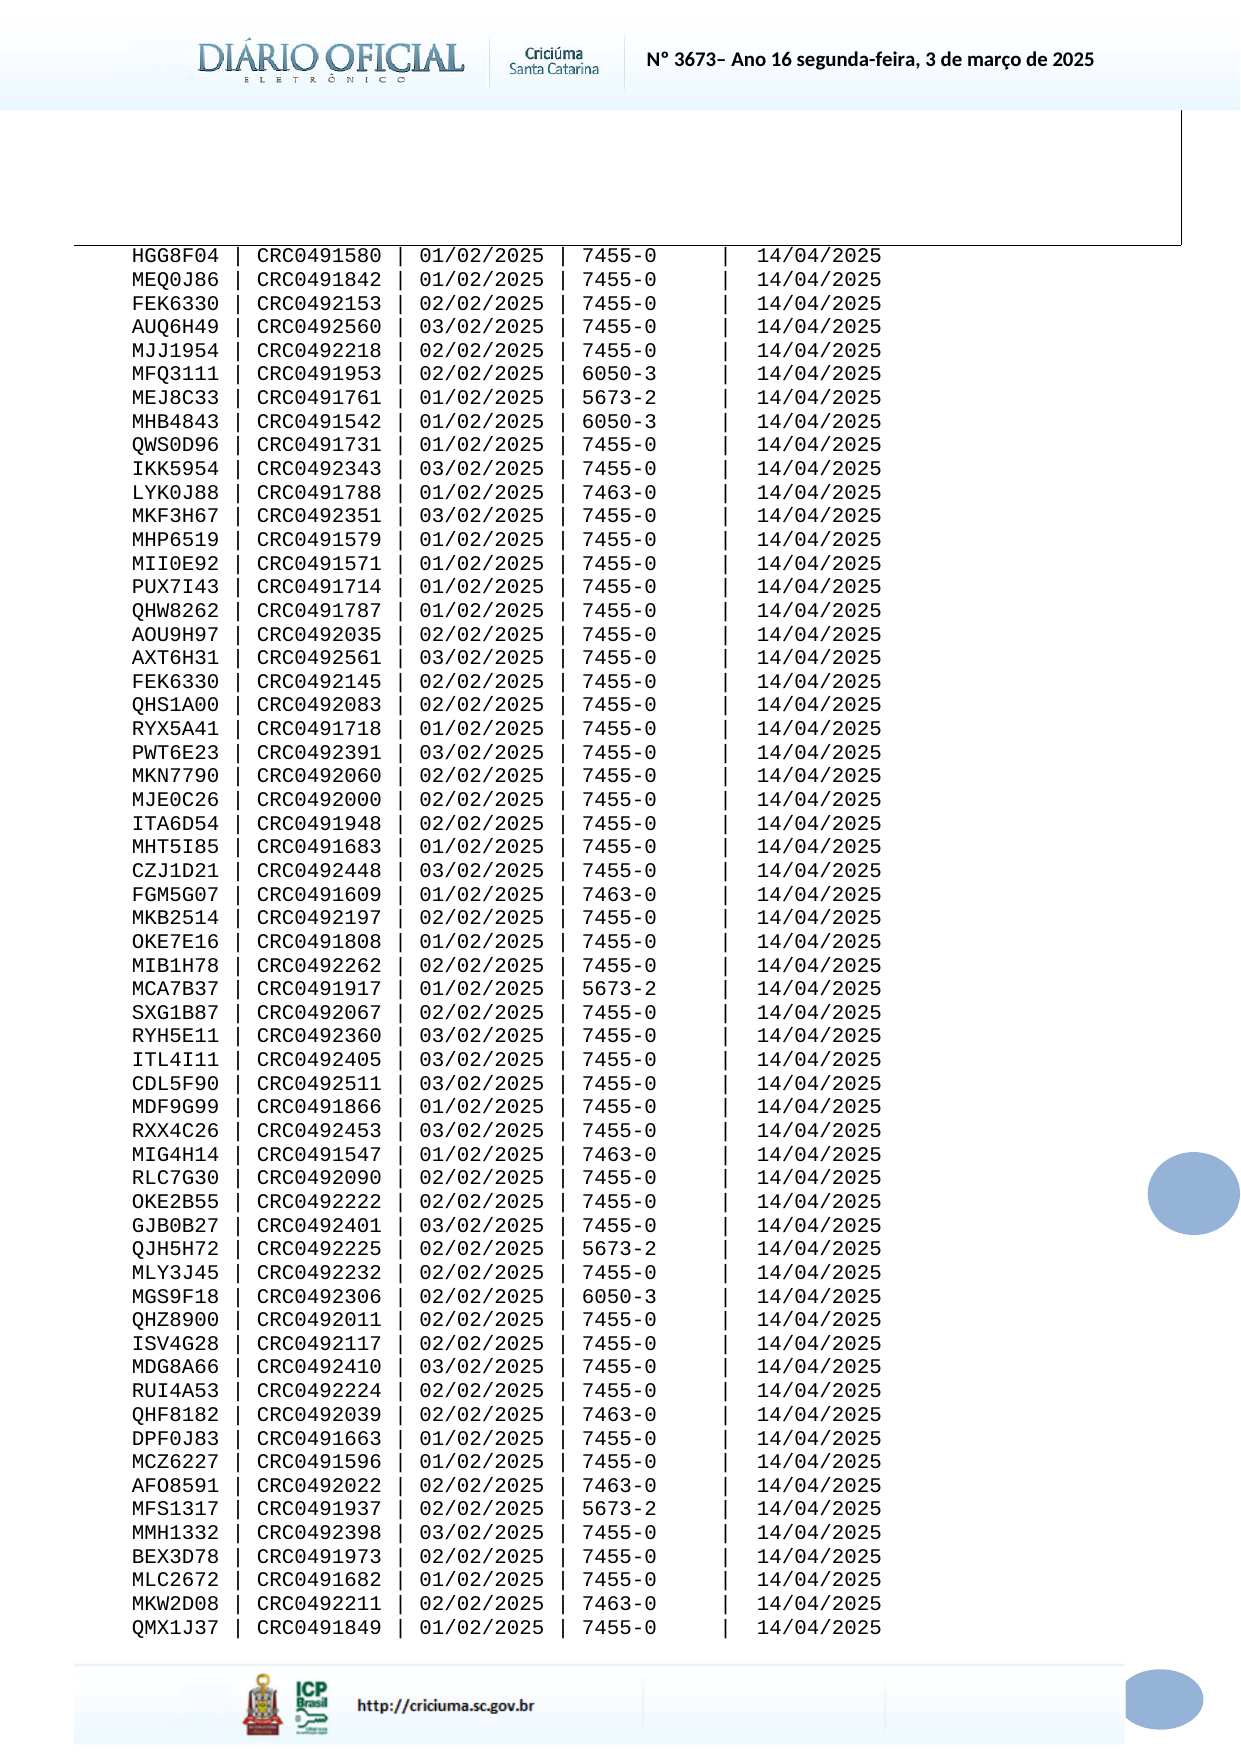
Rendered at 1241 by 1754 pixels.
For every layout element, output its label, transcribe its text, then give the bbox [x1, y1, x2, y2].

text RXX4C26 | CRC0492453 | 03/02/2025 | 7455-0 | 14/04/2025 [44, 1120, 1181, 1144]
text MDG8A66 | CRC0492410 | 03/02/2025 | 7455-0 | 14/04/2025 [44, 1357, 1181, 1380]
text RUI4A53 | CRC0492224 | 02/02/2025 | 7455-0 | 14/04/2025 [44, 1380, 1181, 1404]
text MLC2672 | CRC0491682 | 01/02/2025 | 7455-0 | 14/04/2025 [44, 1569, 1181, 1593]
text MFS1317 | CRC0491937 | 02/02/2025 | 5673-2 | 14/04/2025 [44, 1498, 1181, 1522]
text MGS9F18 | CRC0492306 | 02/02/2025 | 6050-3 | 14/04/2025 [44, 1286, 1181, 1309]
text ITA6D54 | CRC0491948 | 02/02/2025 | 7455-0 | 14/04/2025 [44, 813, 1181, 836]
text RYX5A41 | CRC0491718 | 01/02/2025 | 7455-0 | 14/04/2025 [44, 718, 1181, 742]
text IKK5954 | CRC0492343 | 03/02/2025 | 7455-0 | 14/04/2025 [44, 458, 1181, 482]
text AUQ6H49 | CRC0492560 | 03/02/2025 | 7455-0 | 14/04/2025 [44, 316, 1181, 340]
text AFO8591 | CRC0492022 | 02/02/2025 | 7463-0 | 14/04/2025 [44, 1475, 1181, 1498]
text QHW8262 | CRC0491787 | 01/02/2025 | 7455-0 | 14/04/2025 [44, 600, 1181, 623]
text MCZ6227 | CRC0491596 | 01/02/2025 | 7455-0 | 14/04/2025 [44, 1451, 1181, 1475]
text MKF3H67 | CRC0492351 | 03/02/2025 | 7455-0 | 14/04/2025 [44, 505, 1181, 529]
text MII0E92 | CRC0491571 | 01/02/2025 | 7455-0 | 14/04/2025 [44, 553, 1181, 576]
text MEJ8C33 | CRC0491761 | 01/02/2025 | 5673-2 | 14/04/2025 [44, 387, 1181, 411]
text FEK6330 | CRC0492153 | 02/02/2025 | 7455-0 | 14/04/2025 [44, 292, 1181, 316]
text FEK6330 | CRC0492145 | 02/02/2025 | 7455-0 | 14/04/2025 [44, 671, 1181, 694]
text RYH5E11 | CRC0492360 | 03/02/2025 | 7455-0 | 14/04/2025 [44, 1026, 1181, 1049]
text DPF0J83 | CRC0491663 | 01/02/2025 | 7455-0 | 14/04/2025 [44, 1427, 1181, 1451]
text AOU9H97 | CRC0492035 | 02/02/2025 | 7455-0 | 14/04/2025 [44, 623, 1181, 647]
text MDF9G99 | CRC0491866 | 01/02/2025 | 7455-0 | 14/04/2025 [44, 1096, 1181, 1120]
text MHT5I85 | CRC0491683 | 01/02/2025 | 7455-0 | 14/04/2025 [44, 836, 1181, 860]
text OKE2B55 | CRC0492222 | 02/02/2025 | 7455-0 | 14/04/2025 [44, 1191, 1153, 1215]
text MKN7790 | CRC0492060 | 02/02/2025 | 7455-0 | 14/04/2025 [44, 765, 1181, 789]
text QHF8182 | CRC0492039 | 02/02/2025 | 7463-0 | 14/04/2025 [44, 1404, 1181, 1427]
text MHB4843 | CRC0491542 | 01/02/2025 | 6050-3 | 14/04/2025 [44, 411, 1181, 434]
text FGM5G07 | CRC0491609 | 01/02/2025 | 7463-0 | 14/04/2025 [44, 884, 1181, 907]
text MIG4H14 | CRC0491547 | 01/02/2025 | 7463-0 | 14/04/2025 [44, 1144, 1181, 1167]
text MLY3J45 | CRC0492232 | 02/02/2025 | 7455-0 | 14/04/2025 [44, 1262, 1181, 1286]
text ITL4I11 | CRC0492405 | 03/02/2025 | 7455-0 | 14/04/2025 [44, 1049, 1181, 1073]
text RLC7G30 | CRC0492090 | 02/02/2025 | 7455-0 | 14/04/2025 [44, 1167, 1157, 1191]
text AXT6H31 | CRC0492561 | 03/02/2025 | 7455-0 | 14/04/2025 [44, 647, 1181, 671]
text MJE0C26 | CRC0492000 | 02/02/2025 | 7455-0 | 14/04/2025 [44, 789, 1181, 813]
text HGG8F04 | CRC0491580 | 01/02/2025 | 7455-0 | 14/04/2025 [44, 245, 1181, 269]
text MFQ3111 | CRC0491953 | 02/02/2025 | 6050-3 | 14/04/2025 [44, 363, 1181, 387]
text MHP6519 | CRC0491579 | 01/02/2025 | 7455-0 | 14/04/2025 [44, 529, 1181, 553]
text MMH1332 | CRC0492398 | 03/02/2025 | 7455-0 | 14/04/2025 [44, 1522, 1181, 1546]
text MJJ1954 | CRC0492218 | 02/02/2025 | 7455-0 | 14/04/2025 [44, 340, 1181, 363]
text MKB2514 | CRC0492197 | 02/02/2025 | 7455-0 | 14/04/2025 [44, 907, 1181, 931]
text GJB0B27 | CRC0492401 | 03/02/2025 | 7455-0 | 14/04/2025 [44, 1215, 1181, 1238]
text ISV4G28 | CRC0492117 | 02/02/2025 | 7455-0 | 14/04/2025 [44, 1333, 1181, 1357]
text MKW2D08 | CRC0492211 | 02/02/2025 | 7463-0 | 14/04/2025 [44, 1593, 1181, 1617]
text MIB1H78 | CRC0492262 | 02/02/2025 | 7455-0 | 14/04/2025 [44, 954, 1181, 978]
text OKE7E16 | CRC0491808 | 01/02/2025 | 7455-0 | 14/04/2025 [44, 931, 1181, 954]
text SXG1B87 | CRC0492067 | 02/02/2025 | 7455-0 | 14/04/2025 [44, 1002, 1181, 1026]
text QMX1J37 | CRC0491849 | 01/02/2025 | 7455-0 | 14/04/2025 [44, 1617, 1181, 1640]
text CZJ1D21 | CRC0492448 | 03/02/2025 | 7455-0 | 14/04/2025 [44, 860, 1181, 884]
text QHZ8900 | CRC0492011 | 02/02/2025 | 7455-0 | 14/04/2025 [44, 1309, 1181, 1333]
text LYK0J88 | CRC0491788 | 01/02/2025 | 7463-0 | 14/04/2025 [44, 482, 1181, 505]
text QJH5H72 | CRC0492225 | 02/02/2025 | 5673-2 | 14/04/2025 [44, 1238, 1181, 1262]
text QHS1A00 | CRC0492083 | 02/02/2025 | 7455-0 | 14/04/2025 [44, 694, 1181, 718]
text QWS0D96 | CRC0491731 | 01/02/2025 | 7455-0 | 14/04/2025 [44, 434, 1181, 458]
text MEQ0J86 | CRC0491842 | 01/02/2025 | 7455-0 | 14/04/2025 [44, 269, 1181, 292]
text MCA7B37 | CRC0491917 | 01/02/2025 | 5673-2 | 14/04/2025 [44, 978, 1181, 1002]
text CDL5F90 | CRC0492511 | 03/02/2025 | 7455-0 | 14/04/2025 [44, 1073, 1181, 1096]
text BEX3D78 | CRC0491973 | 02/02/2025 | 7455-0 | 14/04/2025 [44, 1546, 1181, 1569]
text PUX7I43 | CRC0491714 | 01/02/2025 | 7455-0 | 14/04/2025 [44, 576, 1181, 600]
text PWT6E23 | CRC0492391 | 03/02/2025 | 7455-0 | 14/04/2025 [44, 742, 1181, 765]
